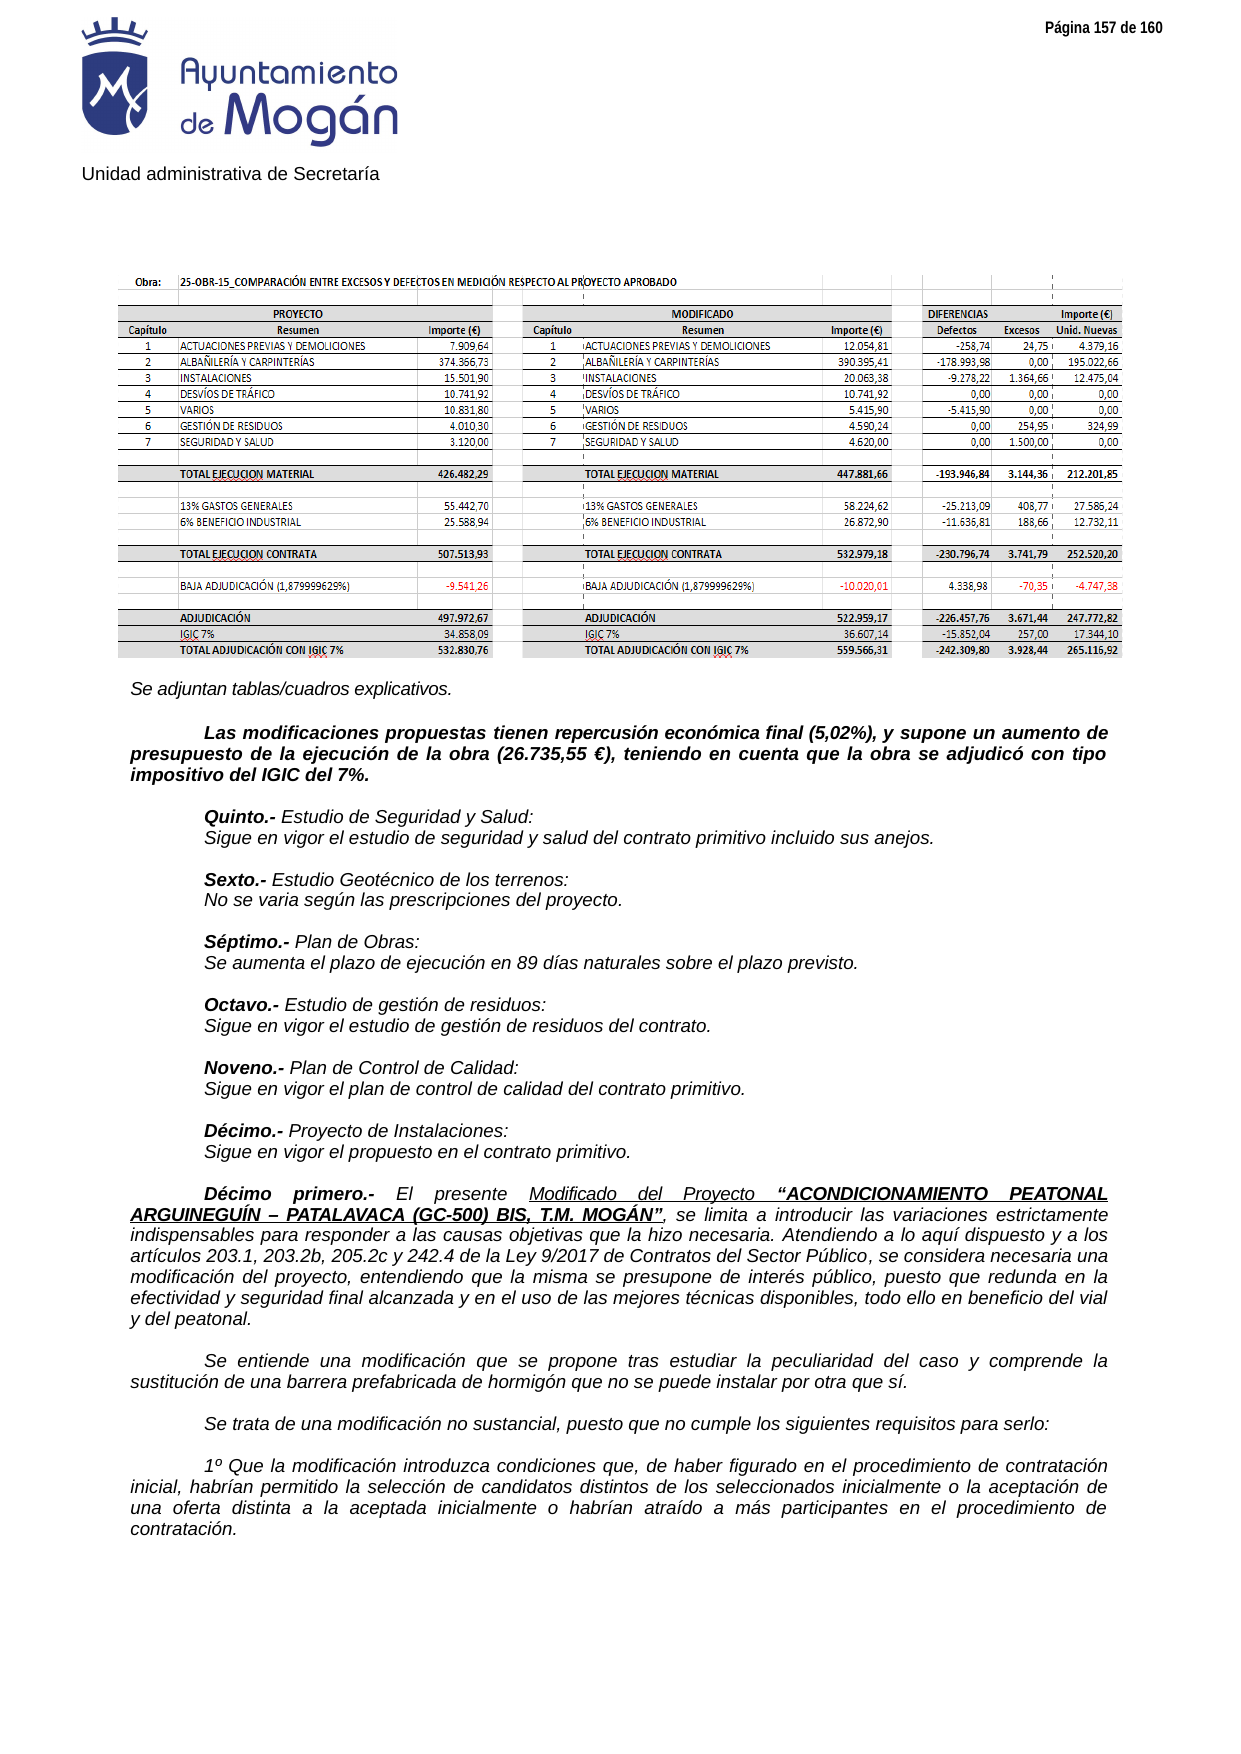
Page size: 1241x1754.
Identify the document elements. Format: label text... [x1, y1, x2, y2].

text Sigue en vigor el propuesto en el contrato primitivo. [130, 1141, 1110, 1162]
text Octavo.- Estudio de gestión de residuos: [130, 994, 1110, 1016]
text Se aumenta el plazo de ejecución en 89 días naturales sobre el plazo previsto. [130, 953, 1110, 974]
text Sigue en vigor el plan de control de calidad del contrato primitivo. [130, 1078, 1110, 1099]
text Quinto.- Estudio de Seguridad y Salud: [130, 806, 1110, 827]
text Séptimo.- Plan de Obras: [130, 932, 1110, 953]
text Sexto.- Estudio Geotécnico de los terrenos: [130, 869, 1110, 890]
text Se adjuntan tablas/cuadros explicativos. [130, 678, 1110, 699]
text Noveno.- Plan de Control de Calidad: [130, 1057, 1110, 1078]
text Décimo.- Proyecto de Instalaciones: [130, 1120, 1110, 1141]
text Se entiende una modificación que se propone tras estudiar la peculiaridad del caso y comprende la sustitución de una barrera prefabricada de hormigón que no se puede instalar por otra que sí. [130, 1351, 1110, 1392]
text Décimo primero.- El presente Modificado del Proyecto “ACONDICIONAMIENTO PEATONAL ARGUINEGUÍN – PATALAVACA (GC-500) BIS, T.M. MOGÁN”, se limita a introducir las variaciones estrictamente indispensables para responder a las causas objetivas que la hizo necesaria. Atendiendo a lo aquí dispuesto y a los artículos 203.1, 203.2b, 205.2c y 242.4 de la Ley 9/2017 de Contratos del Sector Público, se considera necesaria una modificación del proyecto, entendiendo que la misma se presupone de interés público, puesto que redunda en la efectividad y seguridad final alcanzada y en el uso de las mejores técnicas disponibles, todo ello en beneficio del vial y del peatonal. [130, 1183, 1110, 1329]
text Sigue en vigor el estudio de gestión de residuos del contrato. [130, 1016, 1110, 1036]
text Se trata de una modificación no sustancial, puesto que no cumple los siguientes requisitos para serlo: [130, 1413, 1110, 1434]
text 1º Que la modificación introduzca condiciones que, de haber figurado en el procedimiento de contratación inicial, habrían permitido la selección de candidatos distintos de los seleccionados inicialmente o la aceptación de una oferta distinta a la aceptada inicialmente o habrían atraído a más participantes en el procedimiento de contratación. [130, 1456, 1110, 1539]
text Las modificaciones propuestas tienen repercusión económica final (5,02%), y supone un aumento de presupuesto de la ejecución de la obra (26.735,55 €), teniendo en cuenta que la obra se adjudicó con tipo impositivo del IGIC del 7%. [130, 722, 1110, 785]
text Sigue en vigor el estudio de seguridad y salud del contrato primitivo incluido sus anejos. [130, 827, 1110, 848]
picture [118, 275, 1123, 658]
text No se varia según las prescripciones del proyecto. [130, 890, 1110, 911]
picture [81, 17, 398, 153]
